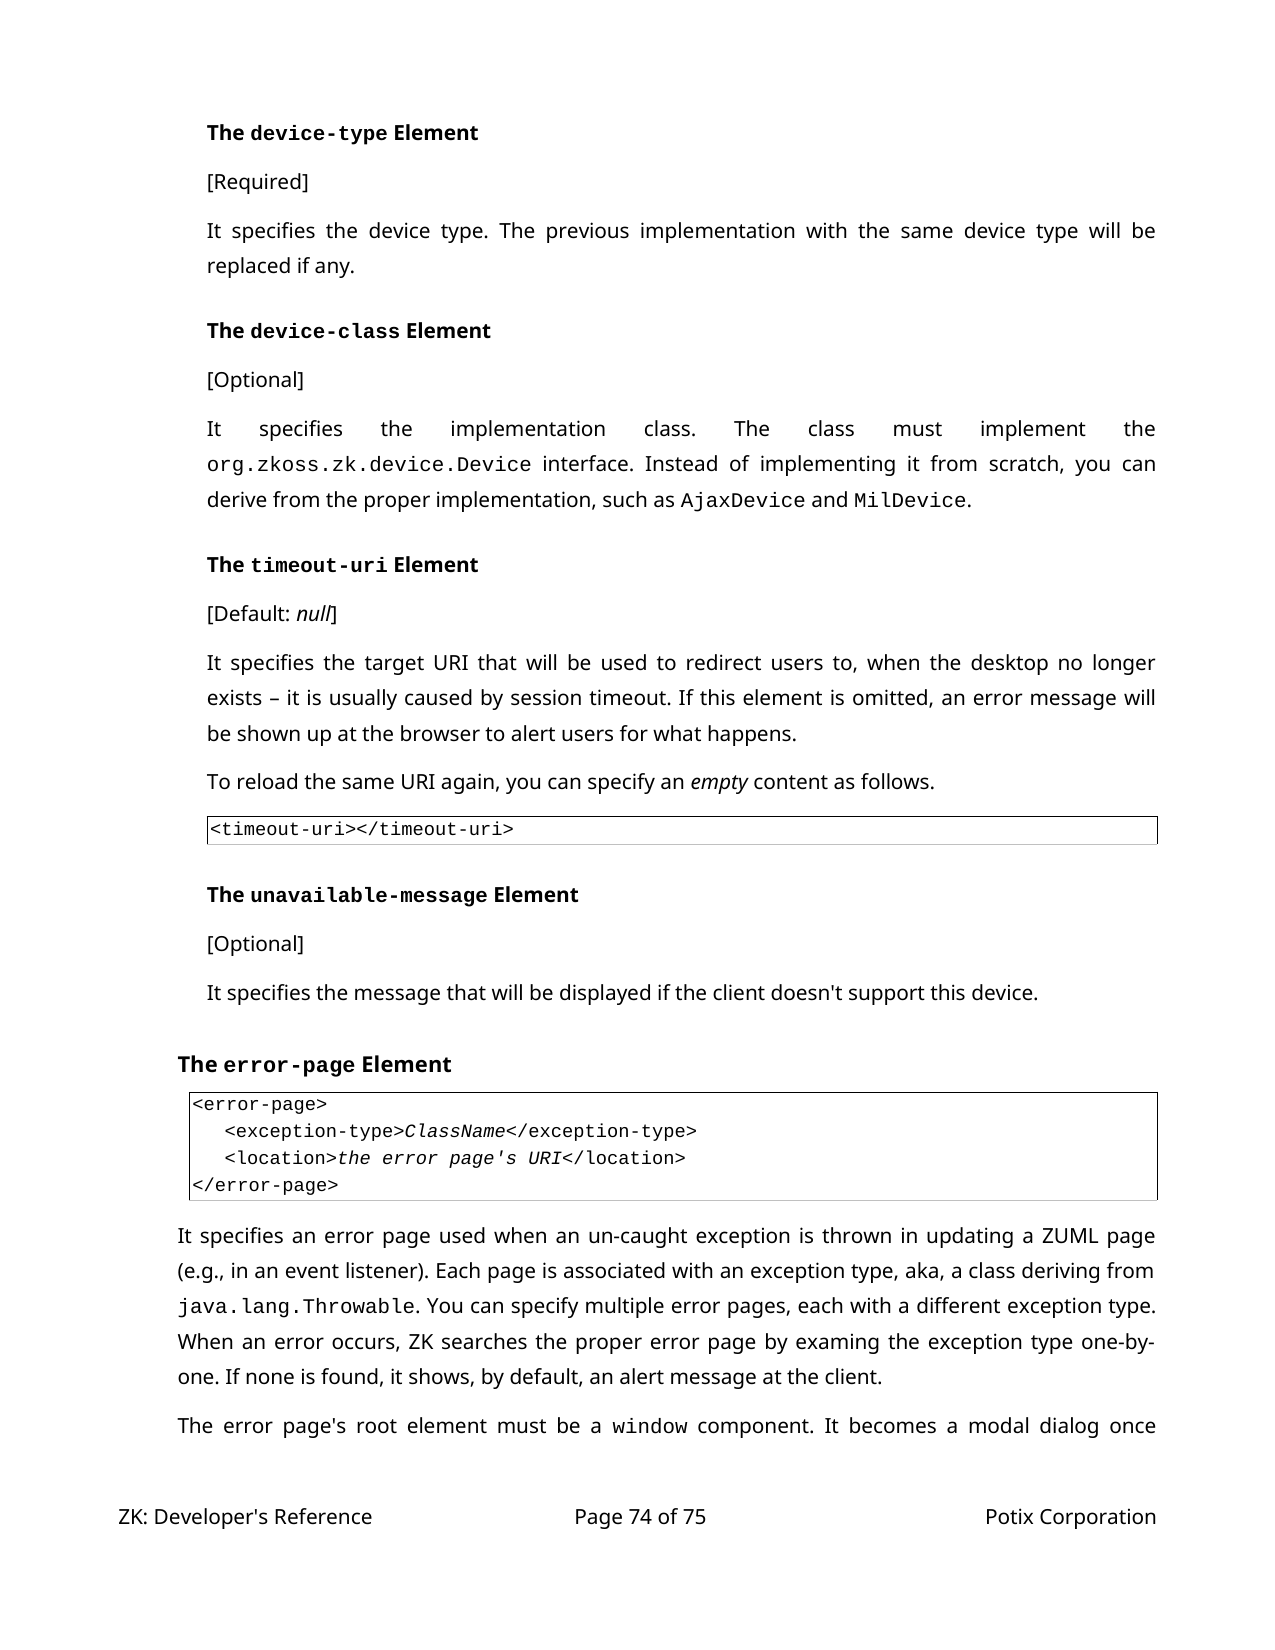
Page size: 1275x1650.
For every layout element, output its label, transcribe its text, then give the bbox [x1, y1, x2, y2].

text It specifies the implementation class. The class must implement the org.zkoss.zk.device.Device interface. Instead of implementing it from scratch, you can derive from the proper implementation, such as AjaxDevice and MilDevice. [207, 414, 1157, 513]
text The error page's root element must be a window component. It becomes a modal dialog once [177, 1411, 1157, 1439]
subtitle The device-type Element [207, 118, 1157, 147]
text [Required] [207, 167, 1157, 196]
subtitle The error-page Element [177, 1049, 1157, 1079]
text <exception-type>ClassName</exception-type> [190, 1119, 1157, 1143]
text <timeout-uri></timeout-uri> [208, 817, 1157, 844]
subtitle The timeout-uri Element [207, 550, 1157, 579]
text It specifies an error page used when an un-caught exception is thrown in updating a ZUML page (e.g., in an event listener). Each page is associated with an exception type, aka, a class deriving from java.lang.Throwable. You can specify multiple error pages, each with a different exception type. When an error occurs, ZK searches the proper error page by examing the exception type one-by-one. If none is found, it shows, by default, an alert message at the client. [177, 1221, 1157, 1390]
text It specifies the message that will be displayed if the client doesn't support this device. [207, 978, 1157, 1007]
text <error-page> [190, 1093, 1157, 1116]
text </error-page> [190, 1173, 1157, 1200]
text [Default: null] [207, 599, 1157, 628]
text <location>the error page's URI</location> [190, 1146, 1157, 1170]
text It specifies the target URI that will be used to redirect users to, when the desktop no longer exists – it is usually caused by session timeout. If this element is omitted, an error message will be shown up at the browser to alert users for what happens. [207, 648, 1157, 747]
text [Optional] [207, 365, 1157, 394]
text To reload the same URI again, you can specify an empty content as follows. [207, 767, 1157, 796]
subtitle The unavailable-message Element [207, 880, 1157, 909]
text It specifies the device type. The previous implementation with the same device type will be replaced if any. [207, 216, 1157, 279]
subtitle The device-class Element [207, 316, 1157, 345]
text [Optional] [207, 929, 1157, 958]
